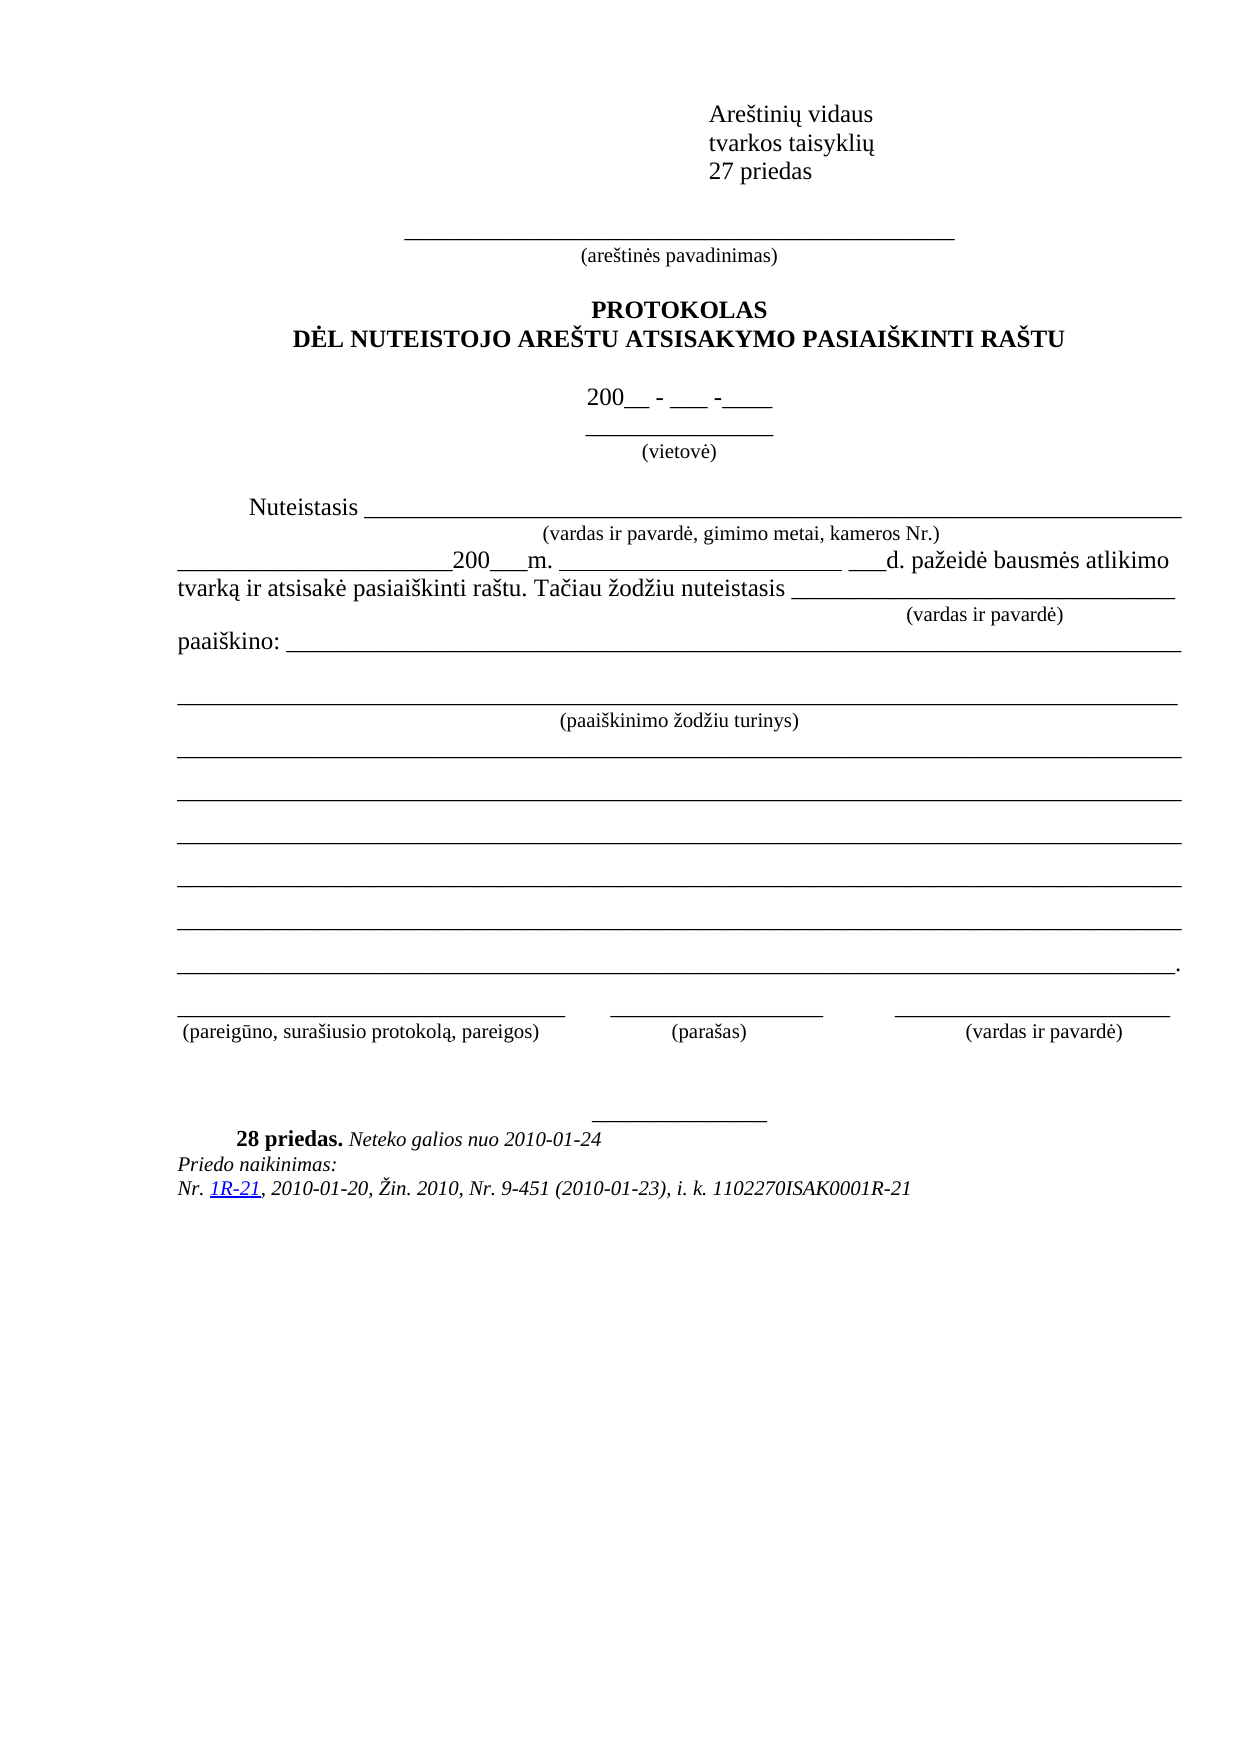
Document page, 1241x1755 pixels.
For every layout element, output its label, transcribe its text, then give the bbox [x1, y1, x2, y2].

text . [177, 948, 1181, 976]
text tvarkos taisyklių [177, 128, 1181, 156]
text ________________________________________________________________________________ [177, 679, 1181, 708]
text ______________________200___m. ___d. pažeidė bausmės atlikimo [177, 545, 1181, 573]
text (vietovė) [177, 439, 1181, 463]
text Areštinių vidaus [709, 99, 1181, 128]
text DĖL NUTEISTOJO AREŠTU ATSISAKYMO PASIAIŠKINTI RAŠTU [177, 324, 1181, 353]
text Nuteistasis [177, 492, 1181, 521]
text ____________________________________________ [177, 214, 1181, 243]
text 28 priedas. Neteko galios nuo 2010-01-24 [177, 1125, 1181, 1151]
text _______________________________ _________________ ______________________ [177, 991, 1181, 1019]
text paaiškino: [177, 626, 1181, 655]
text tvarką ir atsisakė pasiaiškinti raštu. Tačiau žodžiu nuteistasis [177, 573, 1181, 602]
text Nr. 1R-21, 2010-01-20, Žin. 2010, Nr. 9-451 (2010-01-23), i. k. 1102270ISAK0001R-21 [177, 1176, 1181, 1199]
text _______________ [177, 410, 1181, 439]
text 27 priedas [177, 156, 1181, 185]
text (areštinės pavadinimas) [177, 243, 1181, 267]
text 200__ - ___ -____ [177, 382, 1181, 410]
text (paaiškinimo žodžiu turinys) [177, 708, 1181, 732]
text (pareigūno, surašiusio protokolą, pareigos) (parašas) (vardas ir pavardė) [177, 1019, 1181, 1043]
text (vardas ir pavardė) [177, 602, 1181, 626]
text ______________ [177, 1096, 1181, 1125]
text Priedo naikinimas: [177, 1151, 1181, 1176]
text (vardas ir pavardė, gimimo metai, kameros Nr.) [177, 521, 1181, 545]
text PROTOKOLAS [177, 295, 1181, 324]
